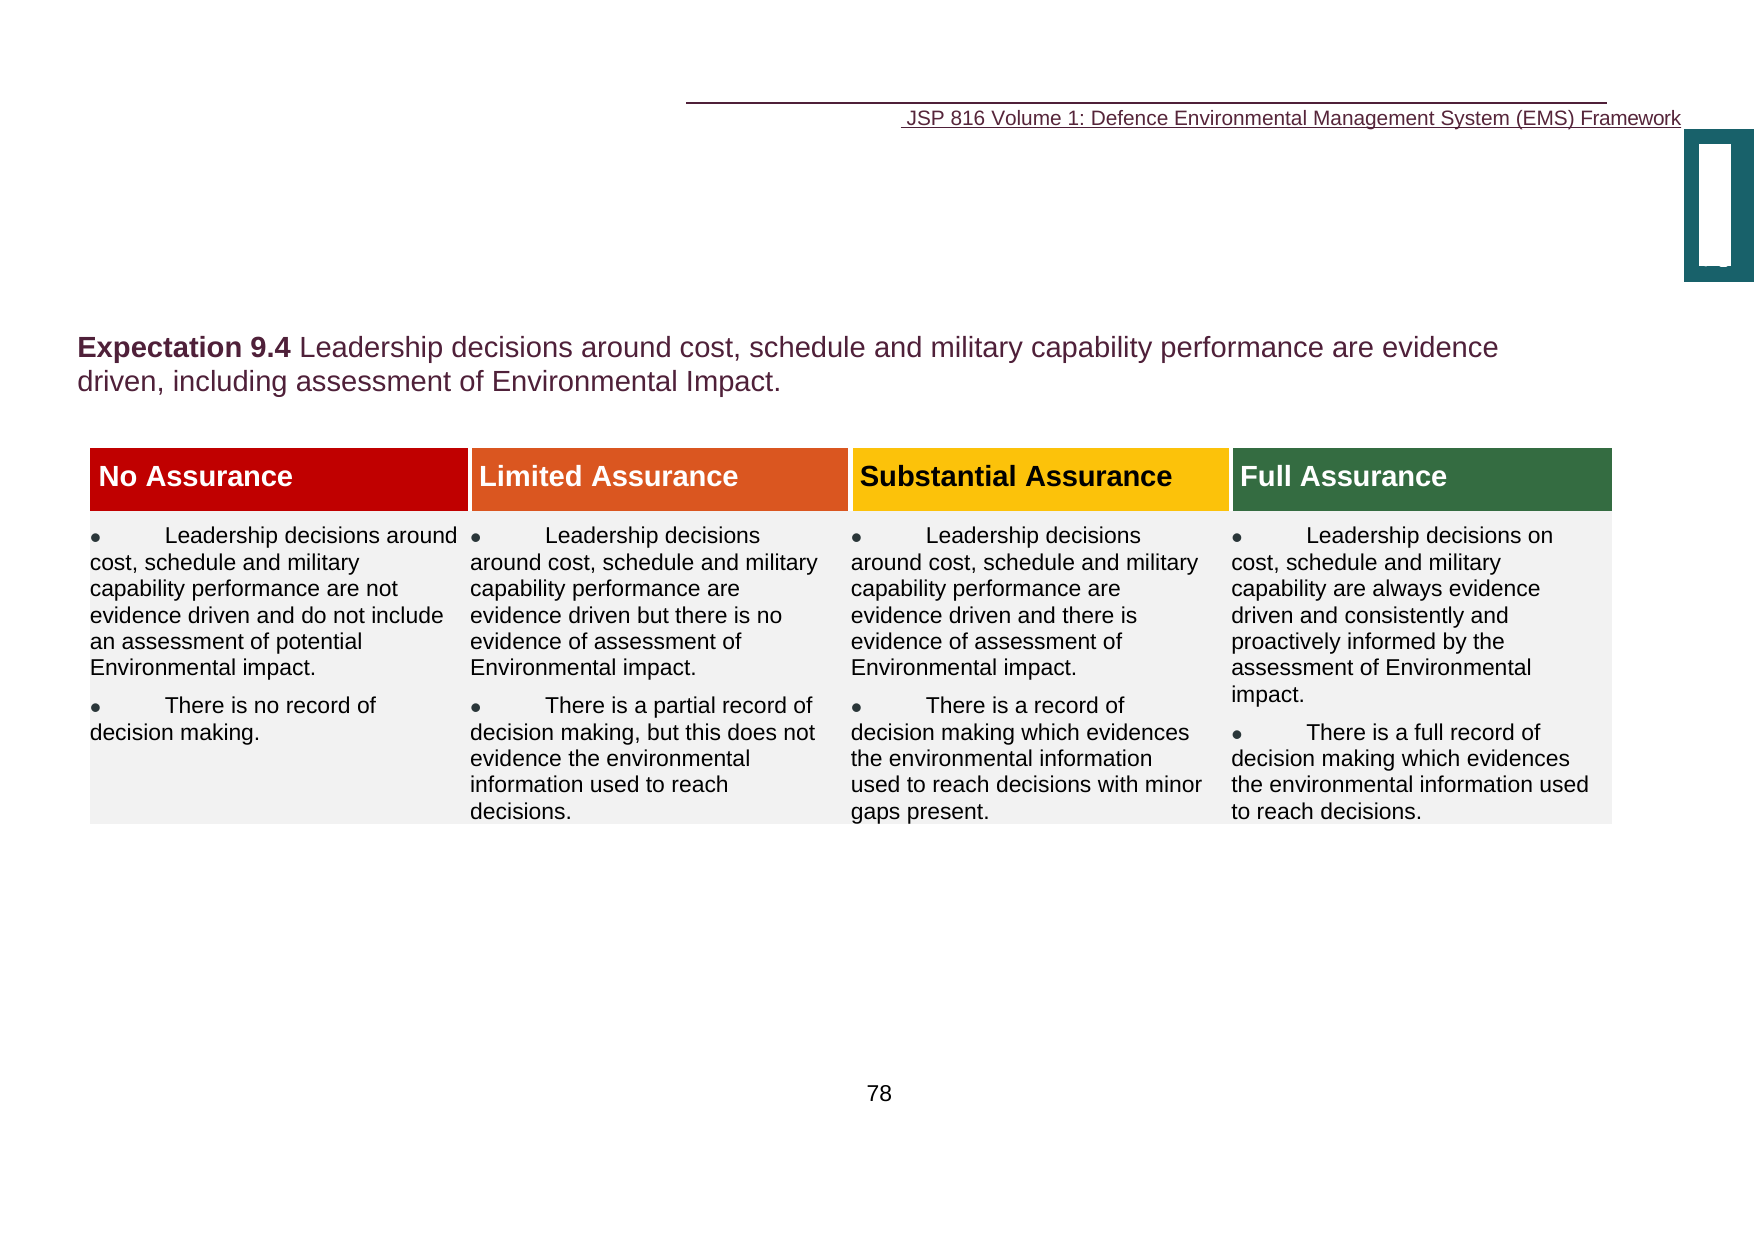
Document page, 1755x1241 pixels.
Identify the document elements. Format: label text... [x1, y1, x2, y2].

table_cell Leadership decisions around cost, schedule and military capability performance are not evidence driven and do not include an assessment of potential Environmental impact. There is no record of decision making. [90, 511, 470, 824]
table_cell Leadership decisions around cost, schedule and military capability performance are evidence driven but there is no evidence of assessment of Environmental impact. There is a partial record of decision making, but this does not evidence the environmental information used to reach decisions. [470, 511, 851, 824]
table_header Substantial Assurance [853, 448, 1229, 511]
table_header Full Assurance [1233, 448, 1612, 511]
table_header No Assurance [90, 448, 468, 511]
text Expectation 9.4 Leadership decisions around cost, schedule and military capability performance are evidence driven, including assessment of Environmental Impact. [77, 330, 1575, 397]
table_header Limited Assurance [472, 448, 848, 511]
table_cell Leadership decisions on cost, schedule and military capability are always evidence driven and consistently and proactively informed by the assessment of Environmental impact. There is a full record of decision making which evidences the environmental information used to reach decisions. [1231, 511, 1612, 824]
text Element 9 [1701, 145, 1731, 266]
table_cell Leadership decisions around cost, schedule and military capability performance are evidence driven and there is evidence of assessment of Environmental impact. There is a record of decision making which evidences the environmental information used to reach decisions with minor gaps present. [851, 511, 1231, 824]
